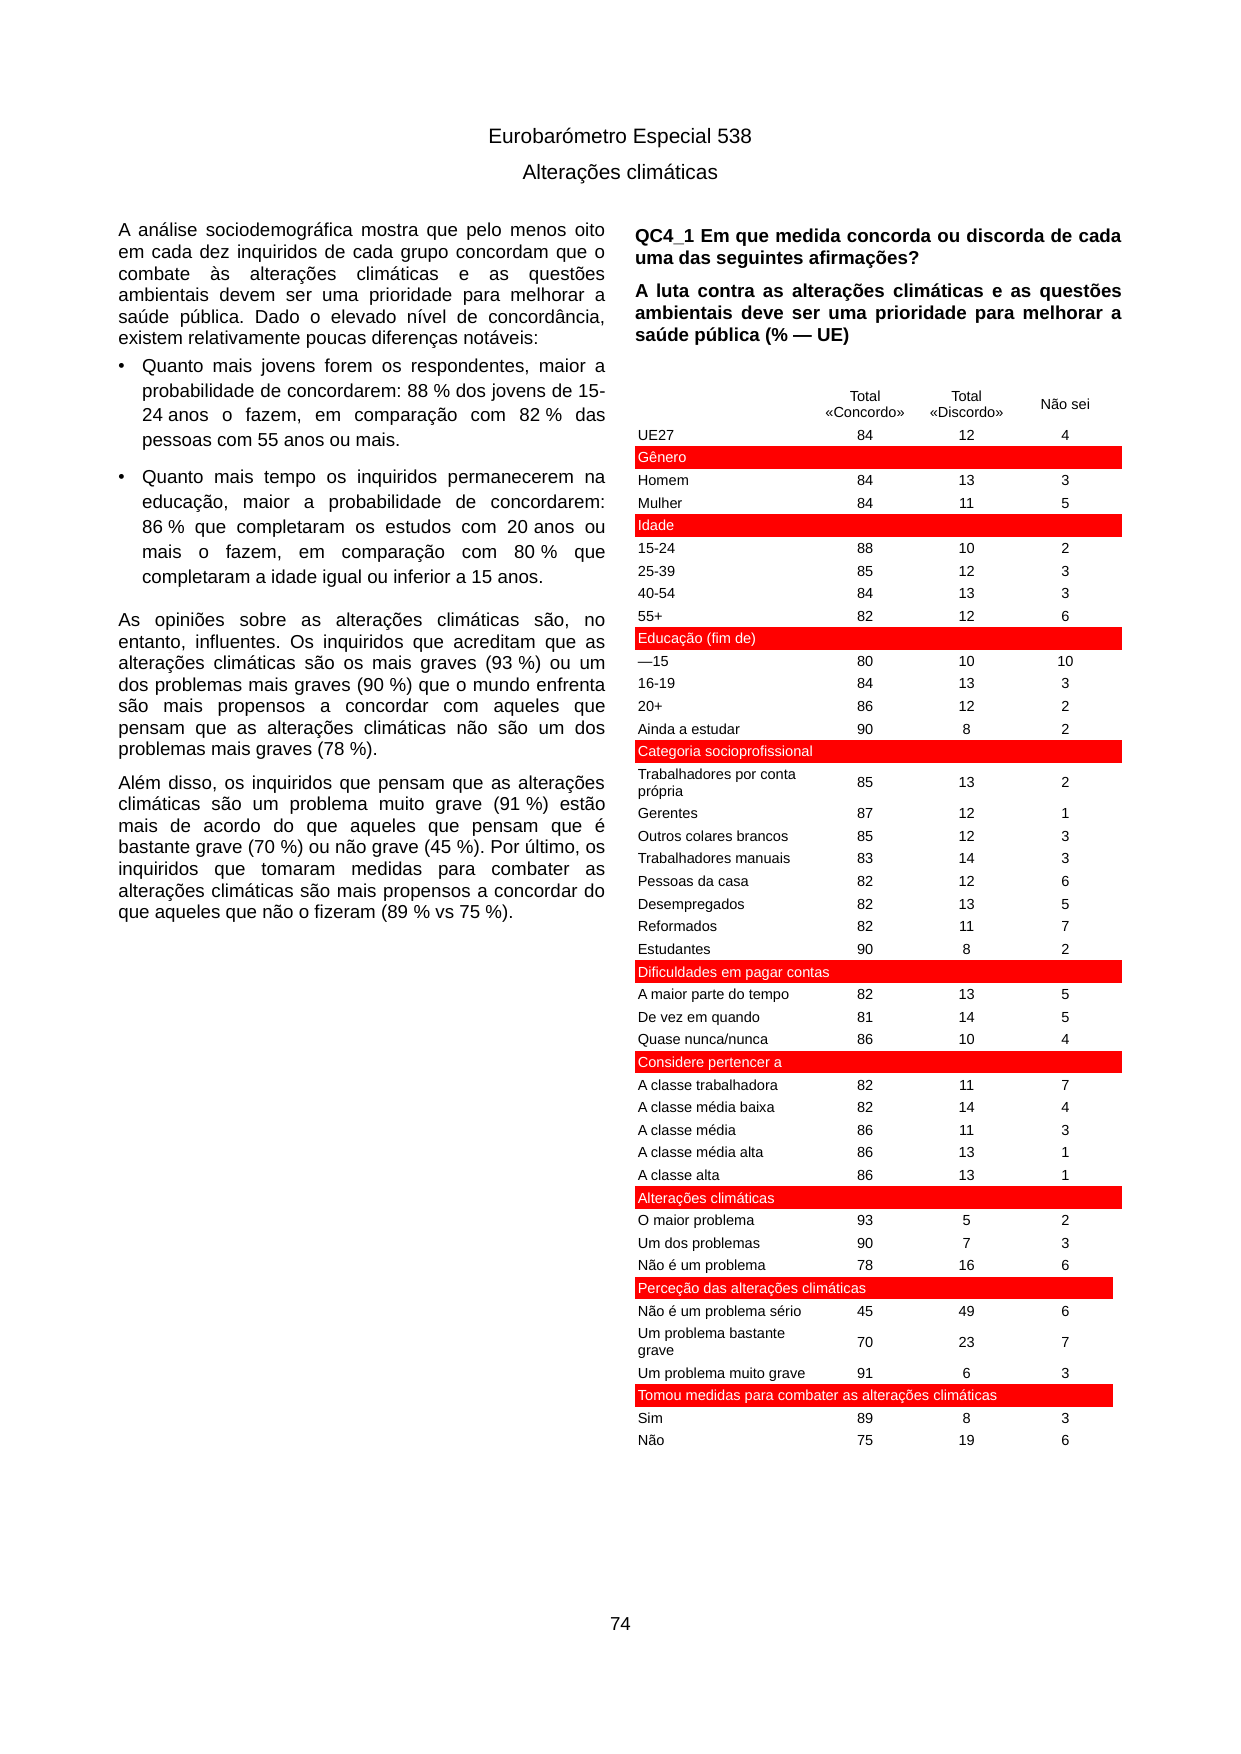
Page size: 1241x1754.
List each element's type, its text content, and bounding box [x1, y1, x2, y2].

table_cell [1110, 915, 1122, 938]
table_cell 11 [912, 915, 1021, 938]
table_cell 11 [912, 1073, 1021, 1096]
table_cell A classe média [635, 1119, 818, 1141]
table_cell [1114, 1277, 1122, 1299]
table_cell [1110, 672, 1122, 695]
table_cell Não [635, 1429, 818, 1452]
table_cell [1110, 491, 1122, 514]
table_cell De vez em quando [635, 1006, 818, 1028]
table_cell 13 [912, 582, 1021, 604]
table_cell 2 [1021, 537, 1109, 559]
table_cell 2 [1021, 695, 1109, 717]
table_cell Reformados [635, 915, 818, 938]
table_cell 78 [818, 1254, 912, 1277]
table_cell 12 [912, 825, 1021, 847]
table_cell 7 [912, 1232, 1021, 1254]
table_cell 5 [1021, 491, 1109, 514]
table_cell Tomou medidas para combater as alterações climáticas [635, 1384, 1113, 1407]
table_cell 45 [818, 1299, 912, 1322]
table_cell 3 [1021, 847, 1109, 870]
table_cell Trabalhadores por conta própria [635, 763, 818, 802]
table_cell 13 [912, 763, 1021, 802]
table_cell 13 [912, 983, 1021, 1006]
table_cell 6 [1021, 1299, 1109, 1322]
table_cell Sim [635, 1407, 818, 1429]
table_cell 6 [1021, 605, 1109, 627]
table_cell Gerentes [635, 802, 818, 825]
table_cell O maior problema [635, 1209, 818, 1232]
table_cell 91 [818, 1361, 912, 1384]
table_cell [1110, 1119, 1122, 1141]
table_cell 6 [1021, 870, 1109, 892]
table_cell 4 [1021, 1096, 1109, 1118]
text A análise sociodemográfica mostra que pelo menos oito em cada dez inquiridos de cada grupo concordam que o combate às alterações climáticas e as questões ambientais devem ser uma prioridade para melhorar a saúde pública. Dado o elevado nível de concordância, existem relativamente poucas diferenças notáveis: [118, 219, 605, 349]
table_cell [1110, 469, 1122, 491]
table_cell 10 [912, 650, 1021, 672]
table_cell A maior parte do tempo [635, 983, 818, 1006]
table_cell [1110, 870, 1122, 892]
table_header [1110, 384, 1122, 424]
table_cell 3 [1021, 1407, 1109, 1429]
table_cell A classe média alta [635, 1141, 818, 1164]
table_cell 84 [818, 469, 912, 491]
table_cell Um problema muito grave [635, 1361, 818, 1384]
table_cell 12 [912, 802, 1021, 825]
table_cell Não é um problema sério [635, 1299, 818, 1322]
table_cell 8 [912, 938, 1021, 960]
table_cell 86 [818, 1028, 912, 1051]
table_cell [1110, 1006, 1122, 1028]
table_cell 49 [912, 1299, 1021, 1322]
table_cell 8 [912, 1407, 1021, 1429]
text A luta contra as alterações climáticas e as questões ambientais deve ser uma prioridade para melhorar a saúde pública (% — UE) [635, 280, 1122, 345]
table_cell [1110, 893, 1122, 915]
table_cell [1110, 1164, 1122, 1186]
table_cell Alterações climáticas [635, 1186, 1122, 1209]
table_cell 83 [818, 847, 912, 870]
table_header [635, 384, 818, 424]
table_cell 84 [818, 582, 912, 604]
table_cell 12 [912, 695, 1021, 717]
table_cell 6 [1021, 1429, 1109, 1452]
table_cell 13 [912, 469, 1021, 491]
table_cell —15 [635, 650, 818, 672]
table_cell 88 [818, 537, 912, 559]
table_cell [1110, 695, 1122, 717]
table_cell Categoria socioprofissional [635, 740, 1122, 763]
table_cell [1110, 1232, 1122, 1254]
table_cell [1110, 1073, 1122, 1096]
table_cell 3 [1021, 1232, 1109, 1254]
table_cell 82 [818, 893, 912, 915]
table_cell [1110, 1322, 1122, 1361]
table_cell 3 [1021, 559, 1109, 582]
table_cell [1110, 605, 1122, 627]
table_cell 90 [818, 1232, 912, 1254]
table_cell 1 [1021, 802, 1109, 825]
table_cell 87 [818, 802, 912, 825]
table_cell 3 [1021, 672, 1109, 695]
table_cell 13 [912, 893, 1021, 915]
table_cell 84 [818, 491, 912, 514]
table_header Total «Concordo» [818, 384, 912, 424]
table_cell 6 [1021, 1254, 1109, 1277]
table_cell 4 [1021, 1028, 1109, 1051]
table_cell 90 [818, 718, 912, 740]
table_cell 84 [818, 672, 912, 695]
table_cell 86 [818, 1141, 912, 1164]
table_cell [1110, 1096, 1122, 1118]
table_cell 16-19 [635, 672, 818, 695]
table_cell A classe trabalhadora [635, 1073, 818, 1096]
table_cell 10 [912, 1028, 1021, 1051]
table_cell 55+ [635, 605, 818, 627]
table_cell 14 [912, 1096, 1021, 1118]
table_cell Pessoas da casa [635, 870, 818, 892]
table_cell Quase nunca/nunca [635, 1028, 818, 1051]
table_cell UE27 [635, 424, 818, 446]
table_cell 80 [818, 650, 912, 672]
table_cell [1110, 718, 1122, 740]
table_cell 3 [1021, 1119, 1109, 1141]
table_cell 2 [1021, 1209, 1109, 1232]
table_cell 3 [1021, 825, 1109, 847]
table_cell 25-39 [635, 559, 818, 582]
table_cell Outros colares brancos [635, 825, 818, 847]
table_cell [1110, 424, 1122, 446]
table_cell [1110, 559, 1122, 582]
table_cell 2 [1021, 718, 1109, 740]
list Quanto mais jovens forem os respondentes, maior a probabilidade de concordarem: 88 % dos jovens de 15-24 anos o fazem, em comparação com 82 % das pessoas com 55 anos ou mais. [118, 354, 605, 451]
table_cell 11 [912, 1119, 1021, 1141]
table_cell 70 [818, 1322, 912, 1361]
table_cell 2 [1021, 763, 1109, 802]
table_cell 6 [912, 1361, 1021, 1384]
table_cell Ainda a estudar [635, 718, 818, 740]
table_cell Não é um problema [635, 1254, 818, 1277]
table_cell [1114, 1384, 1122, 1407]
table_cell [1110, 763, 1122, 802]
table_cell Perceção das alterações climáticas [635, 1277, 1113, 1299]
table_cell 7 [1021, 1322, 1109, 1361]
table_cell 86 [818, 695, 912, 717]
table_cell 93 [818, 1209, 912, 1232]
table_cell [1110, 802, 1122, 825]
table_cell A classe média baixa [635, 1096, 818, 1118]
table_cell 86 [818, 1119, 912, 1141]
table_cell 85 [818, 559, 912, 582]
table_cell 82 [818, 915, 912, 938]
table_cell [1110, 1361, 1122, 1384]
table_cell [1110, 582, 1122, 604]
table_cell 5 [912, 1209, 1021, 1232]
table_cell [1110, 1407, 1122, 1429]
table_cell Desempregados [635, 893, 818, 915]
table_cell 5 [1021, 893, 1109, 915]
table_header Não sei [1021, 384, 1109, 424]
table_cell [1110, 847, 1122, 870]
table_cell 13 [912, 672, 1021, 695]
text Além disso, os inquiridos que pensam que as alterações climáticas são um problema muito grave (91 %) estão mais de acordo do que aqueles que pensam que é bastante grave (70 %) ou não grave (45 %). Por último, os inquiridos que tomaram medidas para combater as alterações climáticas são mais propensos a concordar do que aqueles que não o fizeram (89 % vs 75 %). [118, 772, 605, 923]
table_cell 75 [818, 1429, 912, 1452]
table_cell 3 [1021, 1361, 1109, 1384]
table_cell Mulher [635, 491, 818, 514]
table_cell 82 [818, 605, 912, 627]
table_cell 2 [1021, 938, 1109, 960]
list Quanto mais tempo os inquiridos permanecerem na educação, maior a probabilidade de concordarem: 86 % que completaram os estudos com 20 anos ou mais o fazem, em comparação com 80 % que completaram a idade igual ou inferior a 15 anos. [118, 466, 605, 587]
table_cell Trabalhadores manuais [635, 847, 818, 870]
table_cell 20+ [635, 695, 818, 717]
table_cell 10 [912, 537, 1021, 559]
table_cell Homem [635, 469, 818, 491]
table_cell [1110, 983, 1122, 1006]
table_cell Estudantes [635, 938, 818, 960]
table_cell Um dos problemas [635, 1232, 818, 1254]
table_cell Gênero [635, 446, 1122, 469]
table_cell 85 [818, 825, 912, 847]
table_cell [1110, 1028, 1122, 1051]
table_cell [1110, 1209, 1122, 1232]
table_cell 82 [818, 1096, 912, 1118]
table_cell 82 [818, 1073, 912, 1096]
table_cell 3 [1021, 469, 1109, 491]
table_cell 86 [818, 1164, 912, 1186]
table_cell Dificuldades em pagar contas [635, 960, 1122, 983]
table_cell 8 [912, 718, 1021, 740]
table_cell 3 [1021, 582, 1109, 604]
table_cell [1110, 1429, 1122, 1452]
table_cell Educação (fim de) [635, 627, 1122, 650]
table_cell 10 [1021, 650, 1109, 672]
table_cell 1 [1021, 1164, 1109, 1186]
table_cell 5 [1021, 983, 1109, 1006]
table_cell 23 [912, 1322, 1021, 1361]
table_cell 40-54 [635, 582, 818, 604]
table_cell 4 [1021, 424, 1109, 446]
table_cell 19 [912, 1429, 1021, 1452]
table_cell A classe alta [635, 1164, 818, 1186]
table_cell 14 [912, 847, 1021, 870]
table_cell 1 [1021, 1141, 1109, 1164]
table_cell 7 [1021, 915, 1109, 938]
table_cell [1110, 1299, 1122, 1322]
table_cell 12 [912, 870, 1021, 892]
table_cell 85 [818, 763, 912, 802]
table_cell Um problema bastante grave [635, 1322, 818, 1361]
table_cell 15-24 [635, 537, 818, 559]
table_cell 16 [912, 1254, 1021, 1277]
table_cell 90 [818, 938, 912, 960]
table_cell [1110, 1141, 1122, 1164]
table_cell [1110, 938, 1122, 960]
table_cell Considere pertencer a [635, 1051, 1122, 1073]
table_header Total «Discordo» [912, 384, 1021, 424]
table_cell 11 [912, 491, 1021, 514]
table_cell 7 [1021, 1073, 1109, 1096]
table_cell 12 [912, 559, 1021, 582]
table_cell 12 [912, 424, 1021, 446]
table_cell [1110, 650, 1122, 672]
table_cell Idade [635, 514, 1122, 537]
text As opiniões sobre as alterações climáticas são, no entanto, influentes. Os inquiridos que acreditam que as alterações climáticas são os mais graves (93 %) ou um dos problemas mais graves (90 %) que o mundo enfrenta são mais propensos a concordar com aqueles que pensam que as alterações climáticas não são um dos problemas mais graves (78 %). [118, 609, 605, 760]
text QC4_1 Em que medida concorda ou discorda de cada uma das seguintes afirmações? [635, 225, 1122, 268]
table_cell 82 [818, 870, 912, 892]
table_cell 12 [912, 605, 1021, 627]
table_cell 84 [818, 424, 912, 446]
table_cell [1110, 825, 1122, 847]
table_cell 13 [912, 1164, 1021, 1186]
table_cell 13 [912, 1141, 1021, 1164]
table_cell [1110, 1254, 1122, 1277]
table_cell 5 [1021, 1006, 1109, 1028]
table_cell 81 [818, 1006, 912, 1028]
table_cell 14 [912, 1006, 1021, 1028]
table_cell 89 [818, 1407, 912, 1429]
table_cell [1110, 537, 1122, 559]
table_cell 82 [818, 983, 912, 1006]
